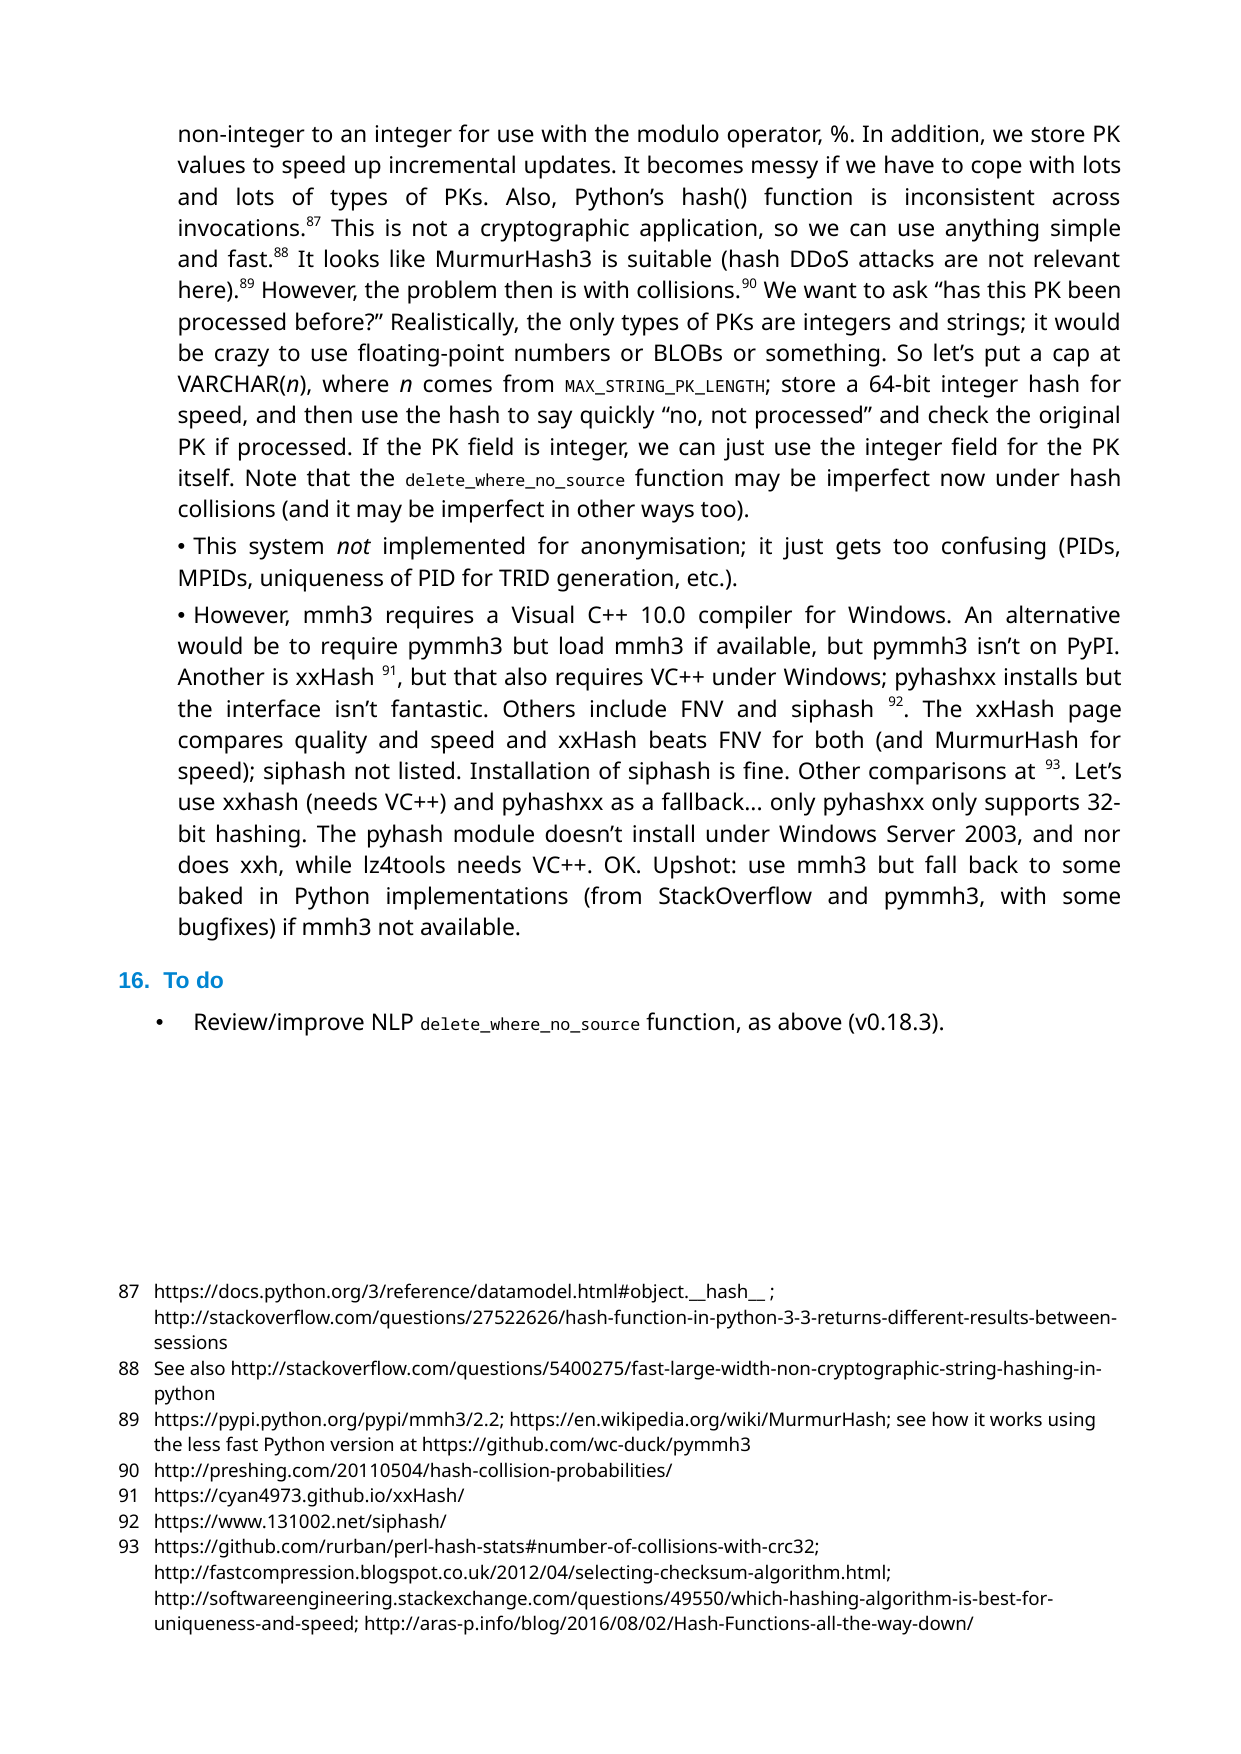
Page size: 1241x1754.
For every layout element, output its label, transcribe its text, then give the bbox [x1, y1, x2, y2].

list Review/improve NLP delete_where_no_source function, as above (v0.18.3). [156, 1006, 1122, 1038]
list https://pypi.python.org/pypi/mmh3/2.2; https://en.wikipedia.org/wiki/MurmurHash; see how it works using the less fast Python version at https://github.com/wc-duck/pymmh3 [118, 1406, 1122, 1457]
list However, mmh3 requires a Visual C++ 10.0 compiler for Windows. An alternative would be to require pymmh3 but load mmh3 if available, but pymmh3 isn’t on PyPI. Another is xxHash , but that also requires VC++ under Windows; pyhashxx installs but the interface isn’t fantastic. Others include FNV and siphash . The xxHash page compares quality and speed and xxHash beats FNV for both (and MurmurHash for speed); siphash not listed. Installation of siphash is fine. Other comparisons at . Let’s use xxhash (needs VC++) and pyhashxx as a fallback... only pyhashxx only supports 32-bit hashing. The pyhash module doesn’t install under Windows Server 2003, and nor does xxh, while lz4tools needs VC++. OK. Upshot: use mmh3 but fall back to some baked in Python implementations (from StackOverflow and pymmh3, with some bugfixes) if mmh3 not available. [177, 599, 1122, 942]
list https://cyan4973.github.io/xxHash/ [118, 1483, 1122, 1508]
list http://preshing.com/20110504/hash-collision-probabilities/ [118, 1457, 1122, 1483]
list See also http://stackoverflow.com/questions/5400275/fast-large-width-non-cryptographic-string-hashing-in-python [118, 1355, 1122, 1406]
subtitle To do [118, 967, 1122, 994]
list This system not implemented for anonymisation; it just gets too confusing (PIDs, MPIDs, uniqueness of PID for TRID generation, etc.). [177, 530, 1122, 593]
list https://www.131002.net/siphash/ [118, 1508, 1122, 1534]
list https://github.com/rurban/perl-hash-stats#number-of-collisions-with-crc32; http://fastcompression.blogspot.co.uk/2012/04/selecting-checksum-algorithm.html; http://softwareengineering.stackexchange.com/questions/49550/which-hashing-algorithm-is-best-for-uniqueness-and-speed; http://aras-p.info/blog/2016/08/02/Hash-Functions-all-the-way-down/ [118, 1534, 1122, 1636]
list non-integer to an integer for use with the modulo operator, %. In addition, we store PK values to speed up incremental updates. It becomes messy if we have to cope with lots and lots of types of PKs. Also, Python’s hash() function is inconsistent across invocations. This is not a cryptographic application, so we can use anything simple and fast. It looks like MurmurHash3 is suitable (hash DDoS attacks are not relevant here). However, the problem then is with collisions. We want to ask “has this PK been processed before?” Realistically, the only types of PKs are integers and strings; it would be crazy to use floating-point numbers or BLOBs or something. So let’s put a cap at VARCHAR(n), where n comes from MAX_STRING_PK_LENGTH; store a 64-bit integer hash for speed, and then use the hash to say quickly “no, not processed” and check the original PK if processed. If the PK field is integer, we can just use the integer field for the PK itself. Note that the delete_where_no_source function may be imperfect now under hash collisions (and it may be imperfect in other ways too). [177, 118, 1122, 524]
list https://docs.python.org/3/reference/datamodel.html#object.__hash__ ; http://stackoverflow.com/questions/27522626/hash-function-in-python-3-3-returns-different-results-between-sessions [118, 1278, 1122, 1355]
